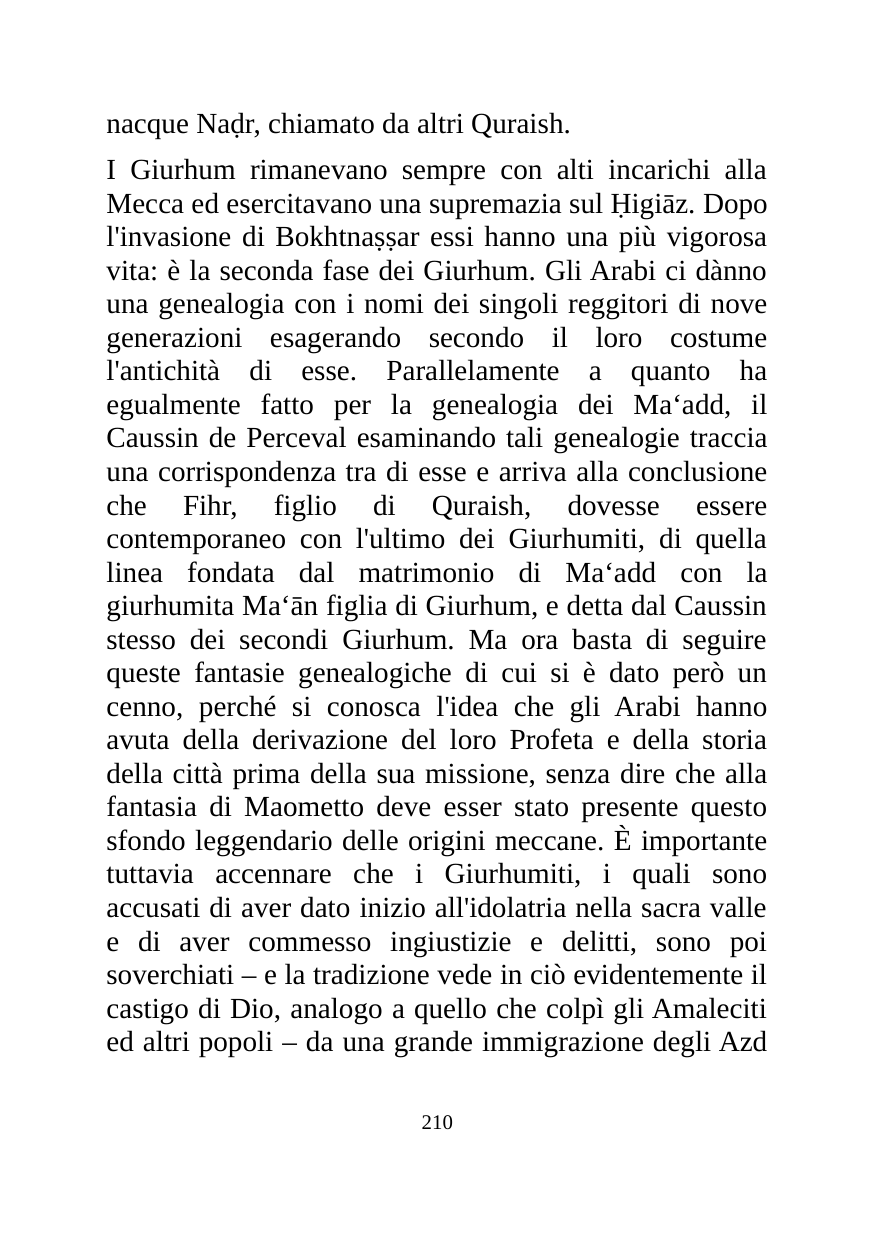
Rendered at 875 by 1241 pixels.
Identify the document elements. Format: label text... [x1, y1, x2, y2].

text nacque Naḍr, chiamato da altri Quraish. [106, 106, 768, 140]
text I Giurhum rimanevano sempre con alti incarichi alla Mecca ed esercitavano una supremazia sul Ḥigiāz. Dopo l'invasione di Bokhtnaṣṣar essi hanno una più vigorosa vita: è la seconda fase dei Giurhum. Gli Arabi ci dànno una genealogia con i nomi dei singoli reggitori di nove generazioni esagerando secondo il loro costume l'antichità di esse. Parallelamente a quanto ha egualmente fatto per la genealogia dei Ma‘add, il Caussin de Perceval esaminando tali genealogie traccia una corrispondenza tra di esse e arriva alla conclusione che Fihr, figlio di Quraish, dovesse essere contemporaneo con l'ultimo dei Giurhumiti, di quella linea fondata dal matrimonio di Ma‘add con la giurhumita Ma‘ān figlia di Giurhum, e detta dal Caussin stesso dei secondi Giurhum. Ma ora basta di seguire queste fantasie genealogiche di cui si è dato però un cenno, perché si conosca l'idea che gli Arabi hanno avuta della derivazione del loro Profeta e della storia della città prima della sua missione, senza dire che alla fantasia di Maometto deve esser stato presente questo sfondo leggendario delle origini meccane. È importante tuttavia accennare che i Giurhumiti, i quali sono accusati di aver dato inizio all'idolatria nella sacra valle e di aver commesso ingiustizie e delitti, sono poi soverchiati – e la tradizione vede in ciò evidentemente il castigo di Dio, analogo a quello che colpì gli Amaleciti ed altri popoli – da una grande immigrazione degli Azd [106, 152, 768, 1058]
